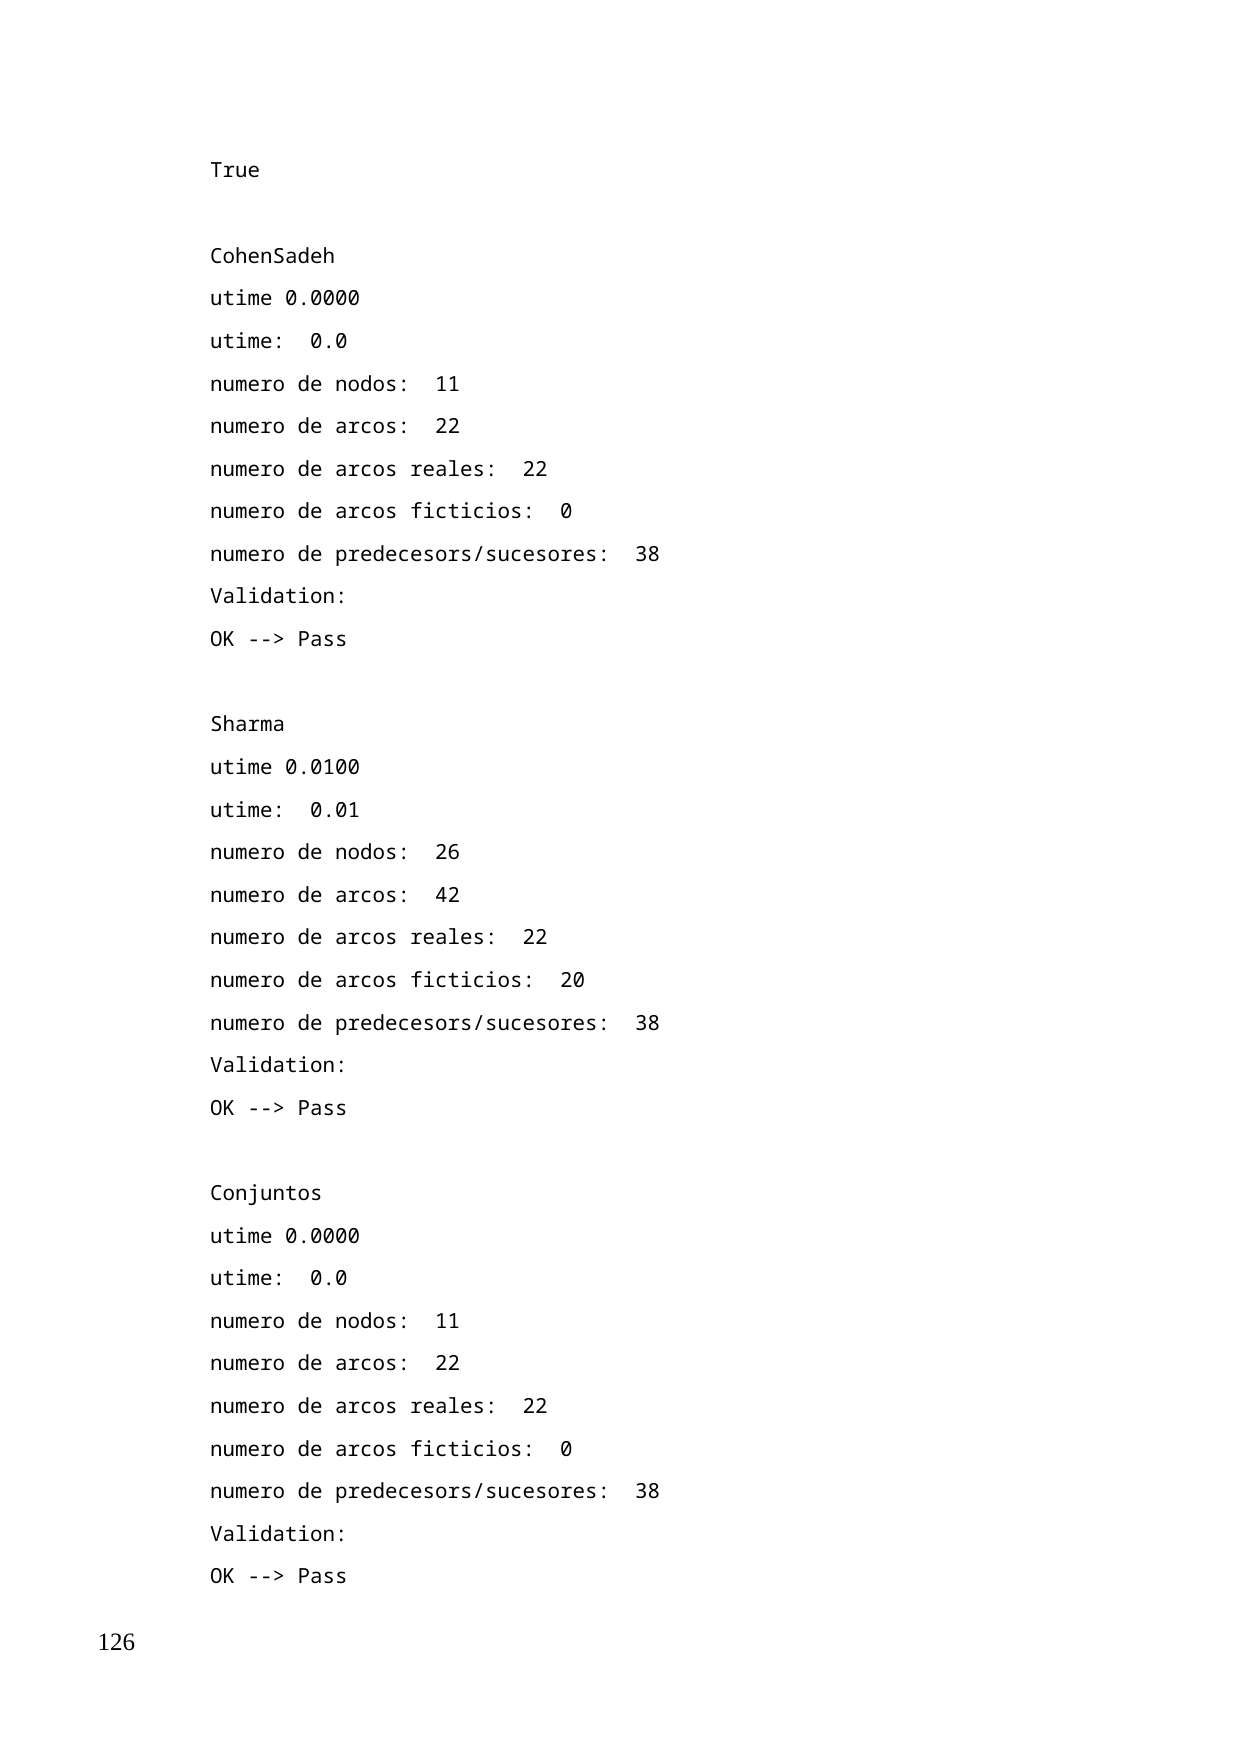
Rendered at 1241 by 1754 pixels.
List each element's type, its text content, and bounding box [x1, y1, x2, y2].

list utime 0.0000 [172, 283, 1113, 312]
list numero de arcos: 22 [172, 1348, 1113, 1377]
list numero de arcos ficticios: 0 [172, 496, 1113, 525]
list numero de nodos: 11 [172, 1306, 1113, 1334]
list numero de arcos: 42 [172, 880, 1113, 908]
list utime 0.0000 [172, 1221, 1113, 1249]
list numero de nodos: 11 [172, 369, 1113, 397]
list Validation: [172, 582, 1113, 610]
list numero de arcos reales: 22 [172, 1391, 1113, 1419]
list OK --> Pass [172, 1562, 1113, 1590]
list utime: 0.0 [172, 326, 1113, 354]
list True [172, 156, 1113, 184]
list numero de nodos: 26 [172, 837, 1113, 866]
list numero de predecesors/sucesores: 38 [172, 1008, 1113, 1036]
list OK --> Pass [172, 1093, 1113, 1121]
list numero de predecesors/sucesores: 38 [172, 539, 1113, 567]
list Validation: [172, 1519, 1113, 1547]
list numero de arcos ficticios: 0 [172, 1434, 1113, 1462]
list utime: 0.0 [172, 1263, 1113, 1292]
list utime: 0.01 [172, 795, 1113, 823]
list CohenSadeh [172, 241, 1113, 269]
list OK --> Pass [172, 624, 1113, 653]
list Validation: [172, 1050, 1113, 1079]
list numero de arcos ficticios: 20 [172, 965, 1113, 993]
list numero de arcos: 22 [172, 411, 1113, 440]
list numero de arcos reales: 22 [172, 454, 1113, 482]
list utime 0.0100 [172, 752, 1113, 781]
list Conjuntos [172, 1178, 1113, 1207]
list numero de arcos reales: 22 [172, 922, 1113, 951]
list Sharma [172, 709, 1113, 738]
list numero de predecesors/sucesores: 38 [172, 1476, 1113, 1505]
